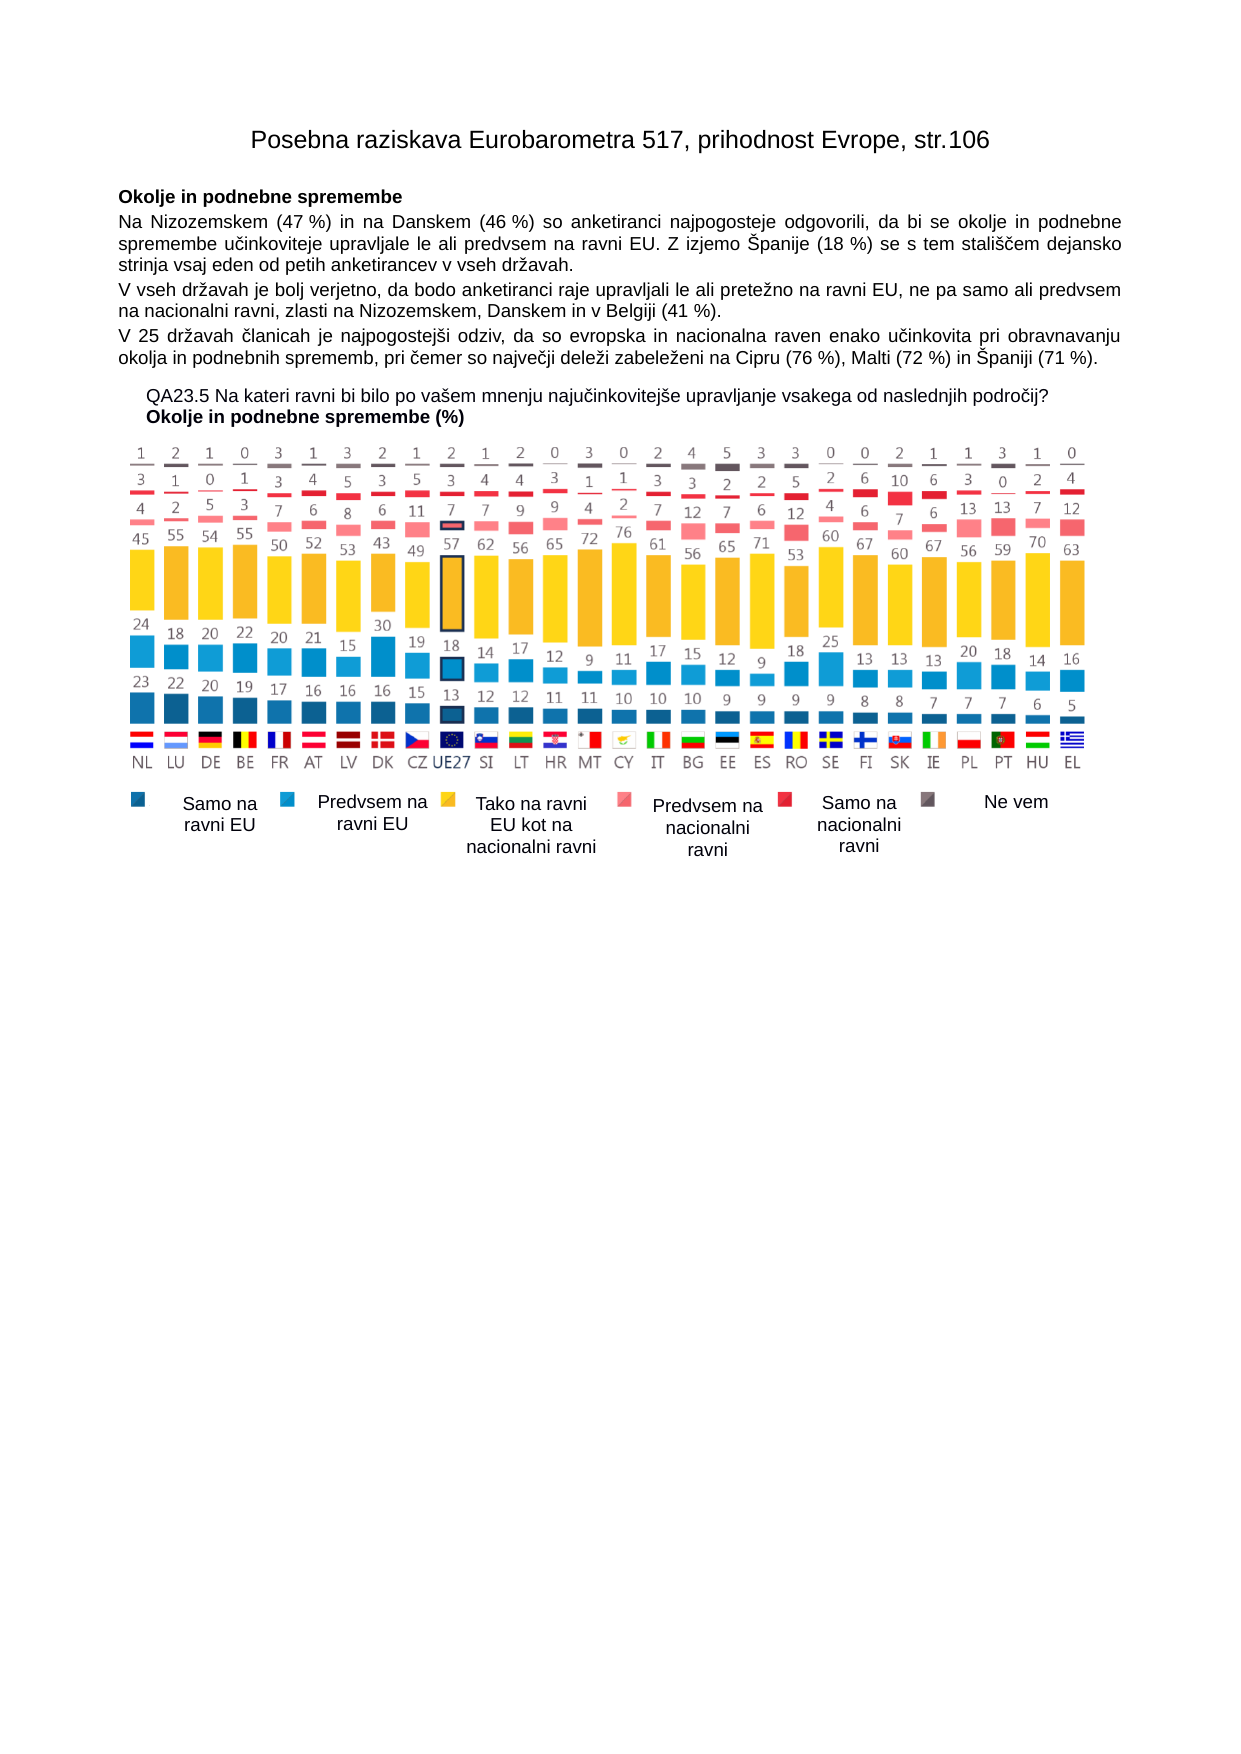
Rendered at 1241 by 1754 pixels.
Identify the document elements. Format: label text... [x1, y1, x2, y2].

text V vseh državah je bolj verjetno, da bodo anketiranci raje upravljali le ali pretežno na ravni EU, ne pa samo ali predvsem na nacionalni ravni, zlasti na Nizozemskem, Danskem in v Belgiji (41 %). [118, 279, 1122, 322]
text Okolje in podnebne spremembe [118, 186, 1122, 208]
picture [123, 440, 1097, 770]
picture [123, 776, 936, 828]
text V 25 državah članicah je najpogostejši odziv, da so evropska in nacionalna raven enako učinkovita pri obravnavanju okolja in podnebnih sprememb, pri čemer so največji deleži zabeleženi na Cipru (76 %), Malti (72 %) in Španiji (71 %). [118, 325, 1122, 368]
text Na Nizozemskem (47 %) in na Danskem (46 %) so anketiranci najpogosteje odgovorili, da bi se okolje in podnebne spremembe učinkoviteje upravljale le ali predvsem na ravni EU. Z izjemo Španije (18 %) se s tem stališčem dejansko strinja vsaj eden od petih anketirancev v vseh državah. [118, 211, 1122, 276]
